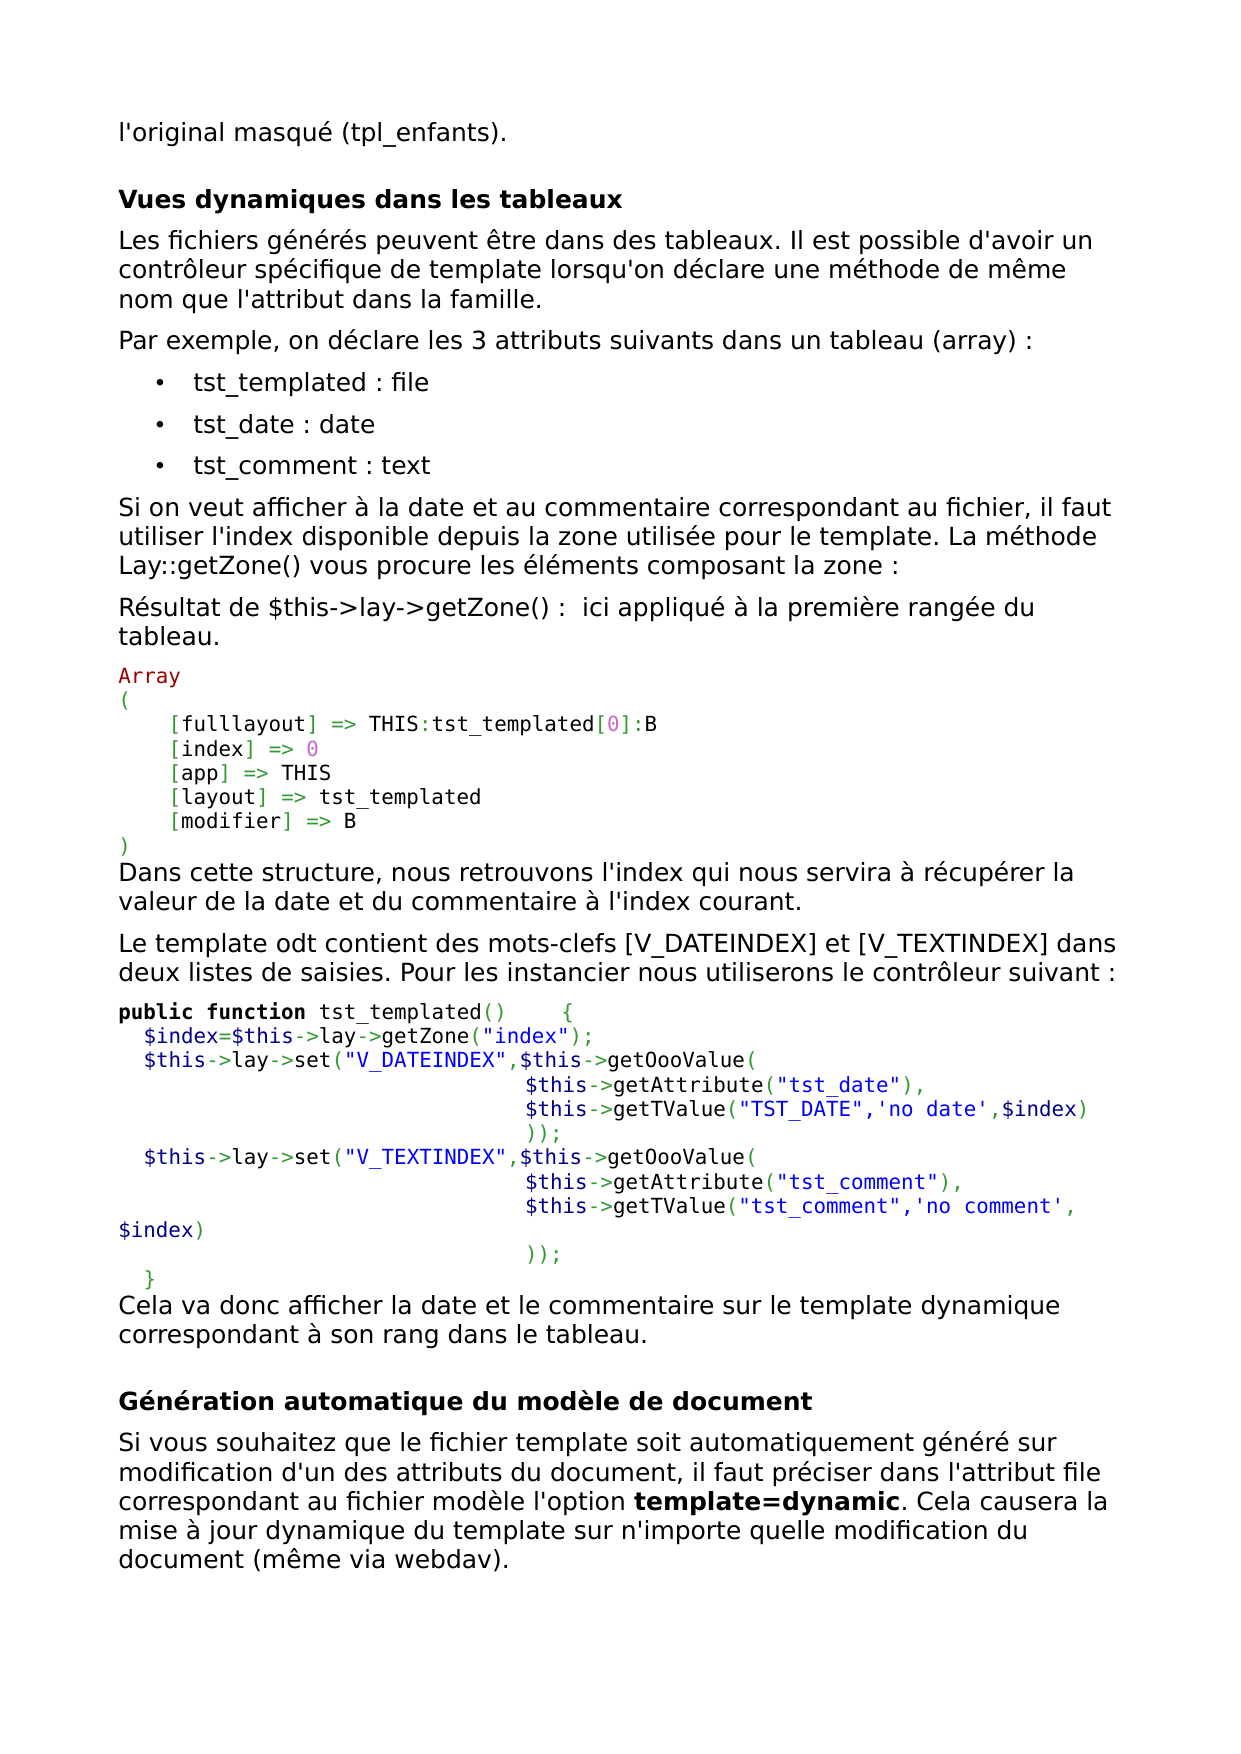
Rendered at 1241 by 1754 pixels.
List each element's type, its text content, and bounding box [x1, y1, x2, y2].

text $this->getTValue("tst_comment",'no comment',$index) [118, 1194, 1122, 1242]
text } [118, 1267, 1122, 1291]
text Dans cette structure, nous retrouvons l'index qui nous servira à récupérer la valeur de la date et du commentaire à l'index courant. [118, 858, 1122, 916]
text Si vous souhaitez que le fichier template soit automatiquement généré sur modification d'un des attributs du document, il faut préciser dans l'attribut file correspondant au fichier modèle l'option template=dynamic. Cela causera la mise à jour dynamique du template sur n'importe quelle modification du document (même via webdav). [118, 1428, 1122, 1574]
text $this->getAttribute("tst_date"), [118, 1073, 1122, 1097]
list tst_date : date [156, 410, 1122, 439]
text $index=$this->lay->getZone("index"); [118, 1024, 1122, 1048]
text Par exemple, on déclare les 3 attributs suivants dans un tableau (array) : [118, 326, 1122, 356]
text Array [118, 664, 1122, 688]
text [modifier] => B [118, 809, 1122, 834]
text [index] => 0 [118, 737, 1122, 761]
text $this->getTValue("TST_DATE",'no date',$index) [118, 1097, 1122, 1121]
text )); [118, 1242, 1122, 1267]
text [app] => THIS [118, 761, 1122, 785]
text Le template odt contient des mots-clefs [V_DATEINDEX] et [V_TEXTINDEX] dans deux listes de saisies. Pour les instancier nous utiliserons le contrôleur suivant : [118, 929, 1122, 987]
text ) [118, 834, 1122, 858]
text $this->getAttribute("tst_comment"), [118, 1170, 1122, 1194]
list tst_comment : text [156, 451, 1122, 481]
text )); [118, 1121, 1122, 1145]
text $this->lay->set("V_DATEINDEX",$this->getOooValue( [118, 1048, 1122, 1073]
text $this->lay->set("V_TEXTINDEX",$this->getOooValue( [118, 1145, 1122, 1170]
text l'original masqué (tpl_enfants). [118, 118, 1122, 147]
text [layout] => tst_templated [118, 785, 1122, 809]
subtitle Vues dynamiques dans les tableaux [118, 185, 1122, 214]
text Cela va donc afficher la date et le commentaire sur le template dynamique correspondant à son rang dans le tableau. [118, 1291, 1122, 1349]
list tst_templated : file [156, 368, 1122, 397]
text Les fichiers générés peuvent être dans des tableaux. Il est possible d'avoir un contrôleur spécifique de template lorsqu'on déclare une méthode de même nom que l'attribut dans la famille. [118, 226, 1122, 314]
text ( [118, 688, 1122, 712]
text public function tst_templated() { [118, 1000, 1122, 1024]
text Résultat de $this->lay->getZone() : ici appliqué à la première rangée du tableau. [118, 593, 1122, 651]
text Si on veut afficher à la date et au commentaire correspondant au fichier, il faut utiliser l'index disponible depuis la zone utilisée pour le template. La méthode Lay::getZone() vous procure les éléments composant la zone : [118, 493, 1122, 581]
subtitle Génération automatique du modèle de document [118, 1387, 1122, 1416]
text [fulllayout] => THIS:tst_templated[0]:B [118, 712, 1122, 737]
